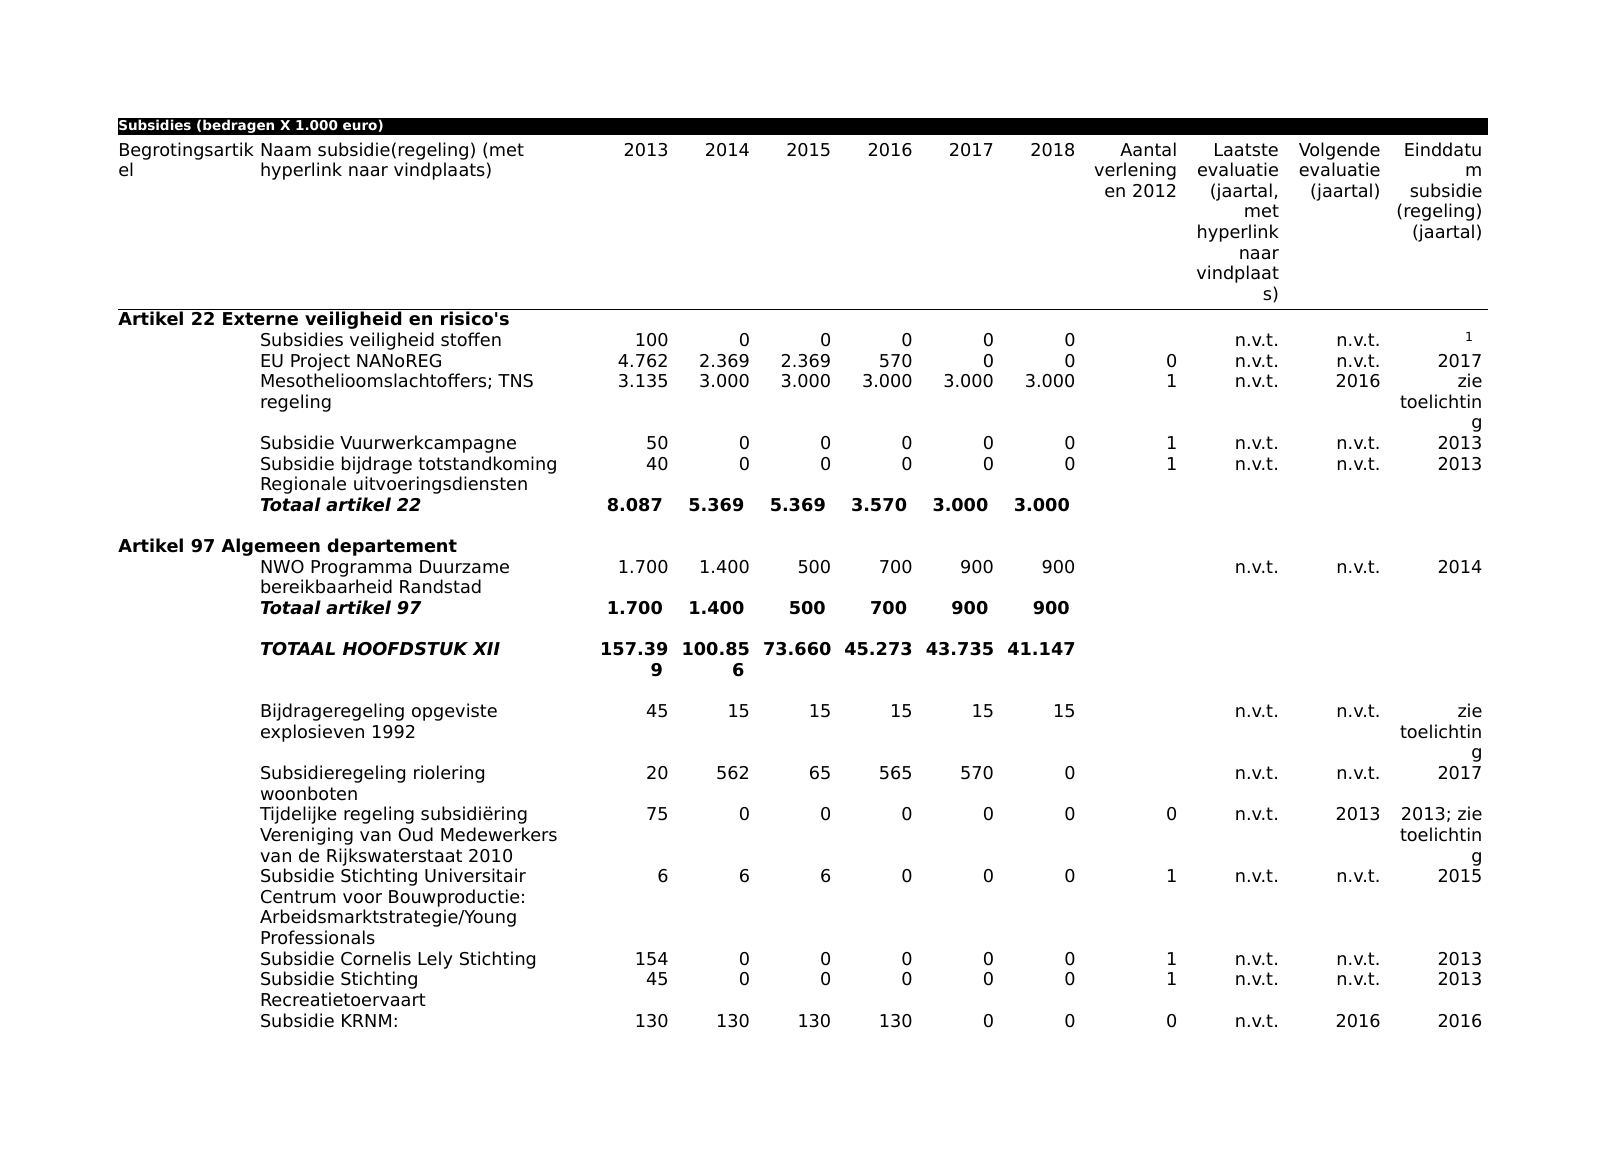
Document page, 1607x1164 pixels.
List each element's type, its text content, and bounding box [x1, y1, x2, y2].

table_cell Mesothelioomslachtoffers; TNS regeling [254, 371, 593, 433]
table_cell [1386, 681, 1488, 701]
table_cell n.v.t. [1183, 433, 1284, 454]
table_cell zie toelichting [1386, 371, 1488, 433]
table_cell 570 [837, 351, 918, 371]
table_cell 2017 [1386, 763, 1488, 804]
table_cell 2.369 [674, 351, 756, 371]
table_cell Subsidie bijdrage totstandkoming Regionale uitvoeringsdiensten [254, 454, 593, 495]
table_cell 500 [756, 598, 837, 619]
table_cell 500 [756, 557, 837, 598]
table_cell 0 [674, 454, 756, 495]
table_cell [674, 619, 756, 639]
table_cell [756, 310, 837, 330]
table_cell Artikel 22 Externe veiligheid en risico's [118, 310, 593, 330]
table_cell 130 [593, 1011, 674, 1031]
table_cell 900 [918, 598, 1000, 619]
table_cell 0 [837, 330, 918, 351]
table_cell [1386, 598, 1488, 619]
table_cell 0 [918, 351, 1000, 371]
table_cell [118, 866, 254, 949]
table_cell [118, 516, 254, 536]
table_cell 2016 [1285, 1011, 1386, 1031]
table_cell [1081, 681, 1183, 701]
table_cell [837, 536, 918, 557]
table_cell 45.273 [837, 639, 918, 681]
table_cell 0 [674, 433, 756, 454]
table_cell 700 [837, 557, 918, 598]
table_cell [837, 310, 918, 330]
table_cell 45 [593, 969, 674, 1011]
table_cell n.v.t. [1183, 557, 1284, 598]
table_cell Subsidie Vuurwerkcampagne [254, 433, 593, 454]
table_cell 562 [674, 763, 756, 804]
table_cell 8.087 [593, 495, 674, 516]
table_cell [1386, 639, 1488, 681]
table_cell [118, 371, 254, 433]
table_cell 900 [1000, 598, 1081, 619]
table_cell Bijdrageregeling opgeviste explosieven 1992 [254, 701, 593, 763]
table_cell 3.000 [1000, 495, 1081, 516]
table_cell [118, 433, 254, 454]
table_cell 20 [593, 763, 674, 804]
table_cell 0 [756, 949, 837, 969]
table_cell 15 [837, 701, 918, 763]
table_cell [1081, 557, 1183, 598]
table_cell 75 [593, 804, 674, 866]
table_cell [118, 1011, 254, 1031]
table_cell 0 [1000, 1011, 1081, 1031]
table_cell 3.135 [593, 371, 674, 433]
table_cell n.v.t. [1183, 804, 1284, 866]
table_cell [1081, 763, 1183, 804]
table_cell [118, 495, 254, 516]
table_cell [1386, 516, 1488, 536]
table_cell n.v.t. [1183, 1011, 1284, 1031]
table_cell 6 [674, 866, 756, 949]
table_cell 100.856 [674, 639, 756, 681]
table_cell [1183, 495, 1284, 516]
table_cell 0 [1000, 330, 1081, 351]
table_cell [756, 681, 837, 701]
table_cell [1285, 619, 1386, 639]
table_cell 0 [756, 804, 837, 866]
table_cell [1081, 701, 1183, 763]
table_cell [837, 516, 918, 536]
table_cell 0 [1081, 804, 1183, 866]
table_cell 15 [674, 701, 756, 763]
table_cell 43.735 [918, 639, 1000, 681]
table_cell [674, 536, 756, 557]
table_cell 73.660 [756, 639, 837, 681]
table_cell [1285, 516, 1386, 536]
table_cell 1 [1386, 330, 1488, 351]
table_cell 0 [1000, 804, 1081, 866]
table_cell Aantal verleningen 2012 [1081, 135, 1183, 309]
table_cell 0 [1000, 866, 1081, 949]
table_cell [756, 516, 837, 536]
table_cell 0 [918, 804, 1000, 866]
table_cell 2013 [593, 135, 674, 309]
table_cell [1183, 681, 1284, 701]
table_cell 2014 [1386, 557, 1488, 598]
table_cell [1081, 330, 1183, 351]
table_cell 900 [1000, 557, 1081, 598]
table_cell [918, 310, 1000, 330]
table_cell 2013 [1386, 433, 1488, 454]
table_cell zie toelichting [1386, 701, 1488, 763]
table_cell n.v.t. [1285, 949, 1386, 969]
table_cell [918, 619, 1000, 639]
table_cell EU Project NANoREG [254, 351, 593, 371]
table_cell 565 [837, 763, 918, 804]
table_cell 0 [918, 330, 1000, 351]
table_cell 0 [837, 804, 918, 866]
table_cell [118, 763, 254, 804]
table_cell 0 [756, 330, 837, 351]
table_cell 2015 [756, 135, 837, 309]
table_cell 3.000 [756, 371, 837, 433]
table_cell 1 [1081, 433, 1183, 454]
table_cell 3.570 [837, 495, 918, 516]
table_cell [756, 536, 837, 557]
table_cell [118, 598, 254, 619]
table_cell n.v.t. [1183, 866, 1284, 949]
table_cell Subsidie Stichting Recreatietoervaart [254, 969, 593, 1011]
table_cell 2018 [1000, 135, 1081, 309]
table_cell [1183, 310, 1284, 330]
table_cell Totaal artikel 22 [254, 495, 593, 516]
table_cell [118, 619, 254, 639]
table_cell n.v.t. [1285, 557, 1386, 598]
table_cell 4.762 [593, 351, 674, 371]
table_cell 1.700 [593, 557, 674, 598]
table_cell Subsidie Cornelis Lely Stichting [254, 949, 593, 969]
table_cell 3.000 [918, 371, 1000, 433]
table_cell [1000, 619, 1081, 639]
table_cell 45 [593, 701, 674, 763]
table_cell Subsidie KRNM: [254, 1011, 593, 1031]
table_cell [593, 619, 674, 639]
table_cell [1000, 516, 1081, 536]
table_cell 1 [1081, 454, 1183, 495]
table_cell [1285, 495, 1386, 516]
table_cell Einddatum subsidie (regeling) (jaartal) [1386, 135, 1488, 309]
table_cell 0 [674, 969, 756, 1011]
table_cell [1081, 619, 1183, 639]
table_cell [1183, 516, 1284, 536]
table_cell [1081, 516, 1183, 536]
table_cell 0 [918, 454, 1000, 495]
table_cell 1.400 [674, 598, 756, 619]
table_cell 0 [837, 433, 918, 454]
table_cell Tijdelijke regeling subsidiëring Vereniging van Oud Medewerkers van de Rijkswaterstaat 2010 [254, 804, 593, 866]
table_cell 41.147 [1000, 639, 1081, 681]
table_cell 2013 [1386, 969, 1488, 1011]
table_cell [1081, 310, 1183, 330]
table_cell [1183, 639, 1284, 681]
table_cell [1000, 310, 1081, 330]
table_cell 1.700 [593, 598, 674, 619]
table_cell [918, 516, 1000, 536]
table_cell [254, 681, 593, 701]
table_cell 0 [837, 969, 918, 1011]
table_cell 2016 [1285, 371, 1386, 433]
table_cell 0 [837, 866, 918, 949]
table_cell 2017 [918, 135, 1000, 309]
table_cell [1285, 310, 1386, 330]
table_cell Subsidie Stichting Universitair Centrum voor Bouwproductie: Arbeidsmarktstrategie/Young Professionals [254, 866, 593, 949]
table_cell Subsidieregeling riolering woonboten [254, 763, 593, 804]
table_cell 0 [918, 433, 1000, 454]
table_cell [118, 351, 254, 371]
table_cell [118, 701, 254, 763]
table_cell 50 [593, 433, 674, 454]
table_cell 0 [1000, 351, 1081, 371]
table_cell 2013 [1386, 454, 1488, 495]
table_cell [118, 330, 254, 351]
table_cell 15 [756, 701, 837, 763]
table_cell n.v.t. [1285, 866, 1386, 949]
table_cell [918, 536, 1000, 557]
table_cell [254, 516, 593, 536]
table_cell 0 [837, 949, 918, 969]
table_cell TOTAAL HOOFDSTUK XII [254, 639, 593, 681]
table_cell [593, 516, 674, 536]
table_cell 130 [674, 1011, 756, 1031]
table_cell n.v.t. [1285, 969, 1386, 1011]
table_cell [1183, 598, 1284, 619]
table_cell Totaal artikel 97 [254, 598, 593, 619]
table_cell 2017 [1386, 351, 1488, 371]
table_cell 2016 [837, 135, 918, 309]
table_cell 2015 [1386, 866, 1488, 949]
table_cell [837, 619, 918, 639]
table_cell 2013 [1386, 949, 1488, 969]
table_cell n.v.t. [1183, 330, 1284, 351]
table_cell n.v.t. [1183, 969, 1284, 1011]
table_cell Artikel 97 Algemeen departement [118, 536, 593, 557]
table_cell [593, 681, 674, 701]
table_cell n.v.t. [1183, 701, 1284, 763]
table_cell [1285, 598, 1386, 619]
table_cell [593, 310, 674, 330]
table_cell 900 [918, 557, 1000, 598]
table_cell [1285, 639, 1386, 681]
table_cell [674, 310, 756, 330]
table_cell [1081, 536, 1183, 557]
table_cell [756, 619, 837, 639]
table_cell 0 [756, 454, 837, 495]
table_cell [118, 454, 254, 495]
table_cell [1081, 639, 1183, 681]
table_cell 1 [1081, 949, 1183, 969]
table_cell NWO Programma Duurzame bereikbaarheid Randstad [254, 557, 593, 598]
table_cell 2016 [1386, 1011, 1488, 1031]
table_cell [118, 639, 254, 681]
table_cell Volgende evaluatie (jaartal) [1285, 135, 1386, 309]
table_cell 0 [1081, 1011, 1183, 1031]
table_cell [1081, 495, 1183, 516]
table_cell Subsidies veiligheid stoffen [254, 330, 593, 351]
table_cell 2013 [1285, 804, 1386, 866]
table_cell 700 [837, 598, 918, 619]
table_cell 2014 [674, 135, 756, 309]
table_cell 0 [1000, 433, 1081, 454]
table_cell n.v.t. [1285, 330, 1386, 351]
table_cell [674, 681, 756, 701]
table_cell [118, 969, 254, 1011]
table_cell 157.399 [593, 639, 674, 681]
table_cell 0 [1081, 351, 1183, 371]
table_cell n.v.t. [1183, 949, 1284, 969]
table_cell 0 [674, 949, 756, 969]
table_cell n.v.t. [1285, 351, 1386, 371]
table_cell 3.000 [918, 495, 1000, 516]
table_cell [118, 804, 254, 866]
table_cell 0 [674, 804, 756, 866]
table_cell 0 [918, 969, 1000, 1011]
table_cell [1386, 310, 1488, 330]
table_cell 570 [918, 763, 1000, 804]
table_header Subsidies (bedragen X 1.000 euro) [118, 118, 1488, 134]
table_cell 0 [674, 330, 756, 351]
table_cell 0 [1000, 949, 1081, 969]
table_cell n.v.t. [1183, 371, 1284, 433]
table_cell n.v.t. [1285, 433, 1386, 454]
table_cell n.v.t. [1183, 351, 1284, 371]
table_cell 0 [756, 433, 837, 454]
table_cell 2.369 [756, 351, 837, 371]
table_cell 15 [1000, 701, 1081, 763]
table_cell [1285, 536, 1386, 557]
table_cell 100 [593, 330, 674, 351]
table_cell 0 [1000, 454, 1081, 495]
table_cell [1285, 681, 1386, 701]
table_cell n.v.t. [1183, 763, 1284, 804]
table_cell 0 [918, 949, 1000, 969]
table_cell [1000, 681, 1081, 701]
table_cell Laatste evaluatie (jaartal, met hyperlink naar vindplaats) [1183, 135, 1284, 309]
table_cell [118, 949, 254, 969]
table_cell 6 [593, 866, 674, 949]
table_cell [1183, 619, 1284, 639]
table_cell [118, 557, 254, 598]
table_cell [118, 681, 254, 701]
table_cell [1081, 598, 1183, 619]
table_cell [674, 516, 756, 536]
table_cell 0 [837, 454, 918, 495]
table_cell n.v.t. [1285, 701, 1386, 763]
table_cell 5.369 [674, 495, 756, 516]
table_cell 5.369 [756, 495, 837, 516]
table_cell 40 [593, 454, 674, 495]
table_cell Begrotingsartikel [118, 135, 254, 309]
table_cell 1 [1081, 866, 1183, 949]
table_cell 6 [756, 866, 837, 949]
table_cell n.v.t. [1285, 763, 1386, 804]
table_cell 130 [756, 1011, 837, 1031]
table_cell 130 [837, 1011, 918, 1031]
table_cell 3.000 [674, 371, 756, 433]
table_cell [593, 536, 674, 557]
table_cell Naam subsidie(regeling) (met hyperlink naar vindplaats) [254, 135, 593, 309]
table_cell 2013; zie toelichting [1386, 804, 1488, 866]
table_cell [1000, 536, 1081, 557]
table_cell 1.400 [674, 557, 756, 598]
table_cell 65 [756, 763, 837, 804]
table_cell n.v.t. [1183, 454, 1284, 495]
table_cell [1183, 536, 1284, 557]
table_cell [837, 681, 918, 701]
table_cell 0 [918, 866, 1000, 949]
table_cell 1 [1081, 371, 1183, 433]
table_cell [1386, 536, 1488, 557]
table_cell 154 [593, 949, 674, 969]
table_cell 1 [1081, 969, 1183, 1011]
table_cell [1386, 619, 1488, 639]
table_cell 3.000 [1000, 371, 1081, 433]
table_cell [918, 681, 1000, 701]
table_cell [254, 619, 593, 639]
table_cell 0 [1000, 763, 1081, 804]
table_cell 0 [1000, 969, 1081, 1011]
table_cell 0 [918, 1011, 1000, 1031]
table_cell [1386, 495, 1488, 516]
table_cell 3.000 [837, 371, 918, 433]
table_cell n.v.t. [1285, 454, 1386, 495]
table_cell 0 [756, 969, 837, 1011]
table_cell 15 [918, 701, 1000, 763]
